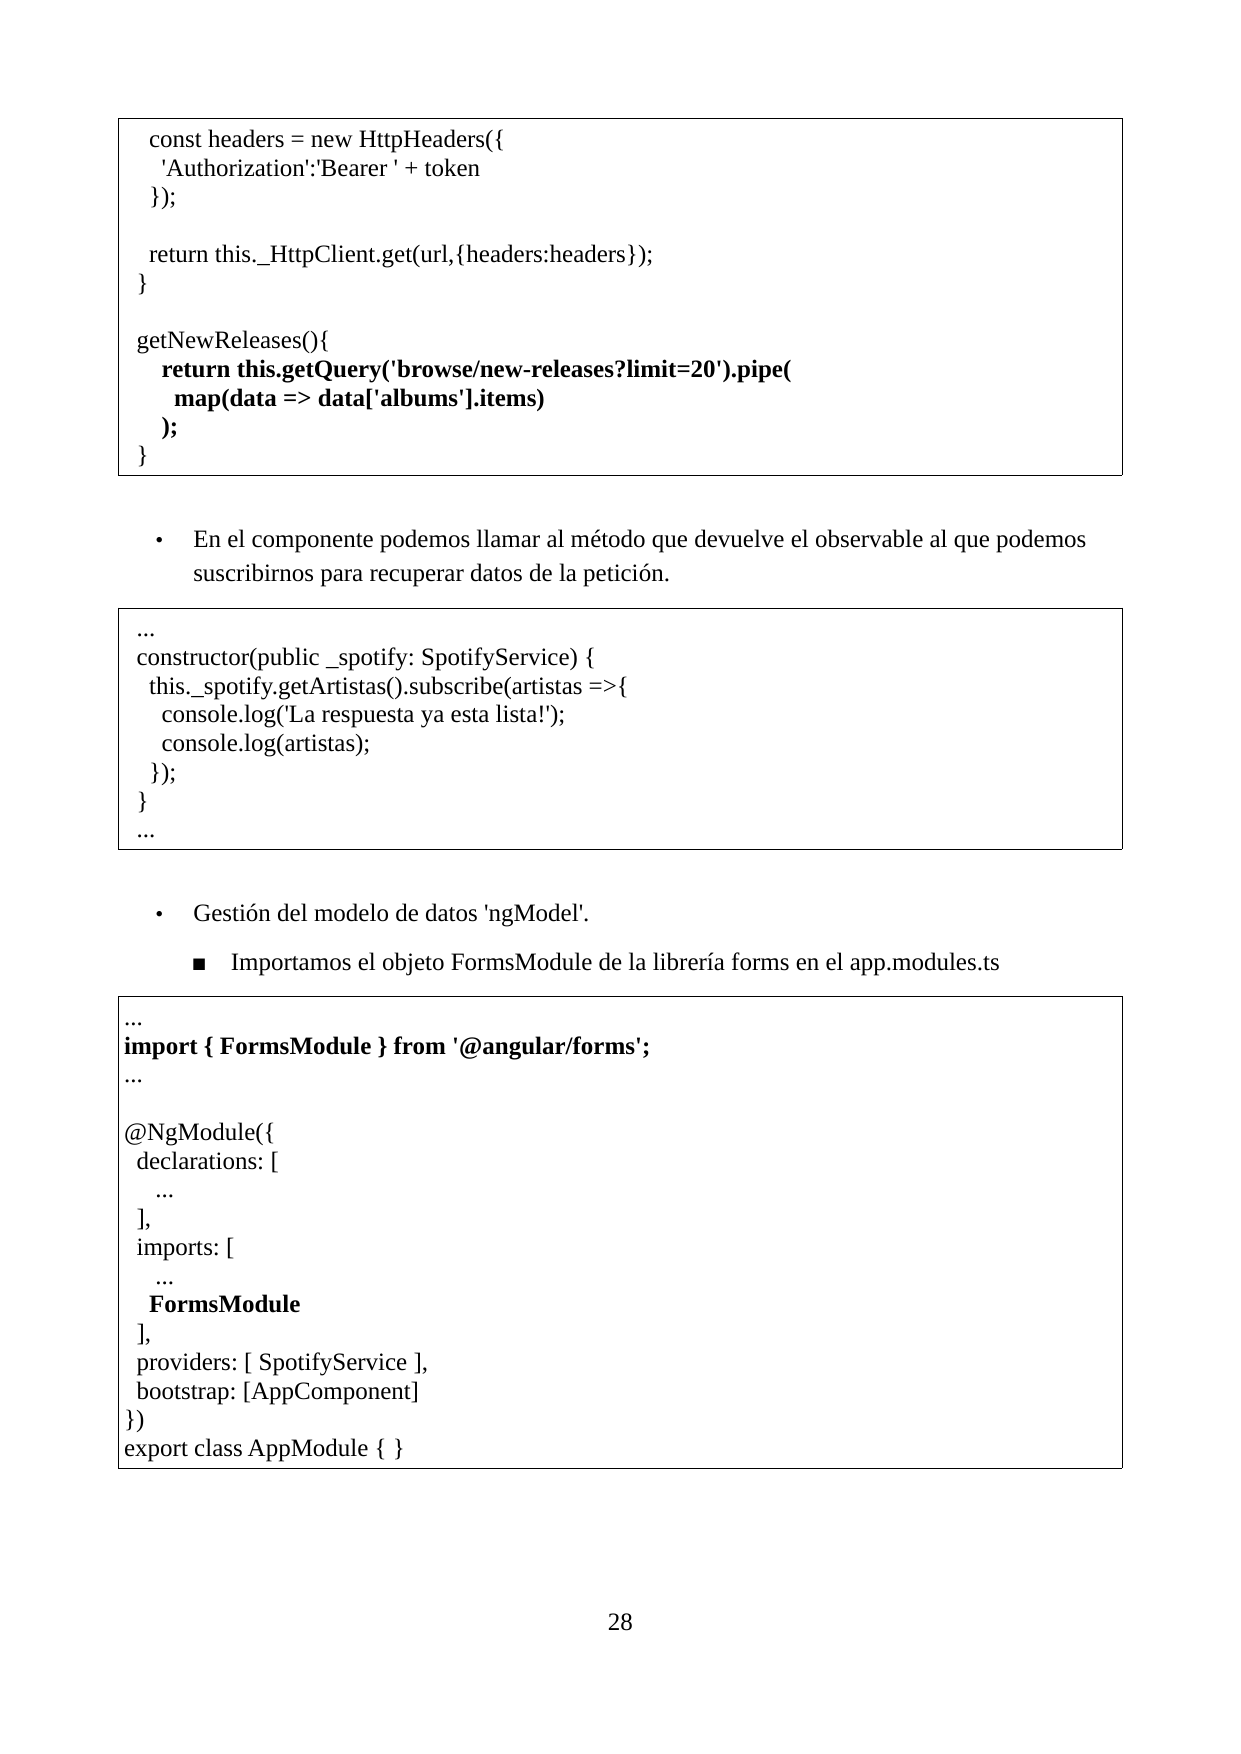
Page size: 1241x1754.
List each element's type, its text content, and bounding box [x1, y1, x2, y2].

list Gestión del modelo de datos 'ngModel'. [156, 898, 1122, 927]
table_header const headers = new HttpHeaders({ 'Authorization':'Bearer ' + token }); return this._HttpClient.get(url,{headers:headers}); } getNewReleases(){ return this.getQuery('browse/new-releases?limit=20').pipe( map(data => data['albums'].items) ); } [119, 119, 1122, 475]
list Importamos el objeto FormsModule de la librería forms en el app.modules.ts [193, 947, 1122, 976]
table_header ... import { FormsModule } from '@angular/forms'; ... @NgModule({ declarations: [ ... ], imports: [ ... FormsModule ], providers: [ SpotifyService ], bootstrap: [AppComponent] }) export class AppModule { } [119, 997, 1122, 1468]
list En el componente podemos llamar al método que devuelve el observable al que podemos suscribirnos para recuperar datos de la petición. [156, 524, 1122, 587]
table_header ... constructor(public _spotify: SpotifyService) { this._spotify.getArtistas().subscribe(artistas =>{ console.log('La respuesta ya esta lista!'); console.log(artistas); }); } ... [119, 609, 1122, 849]
